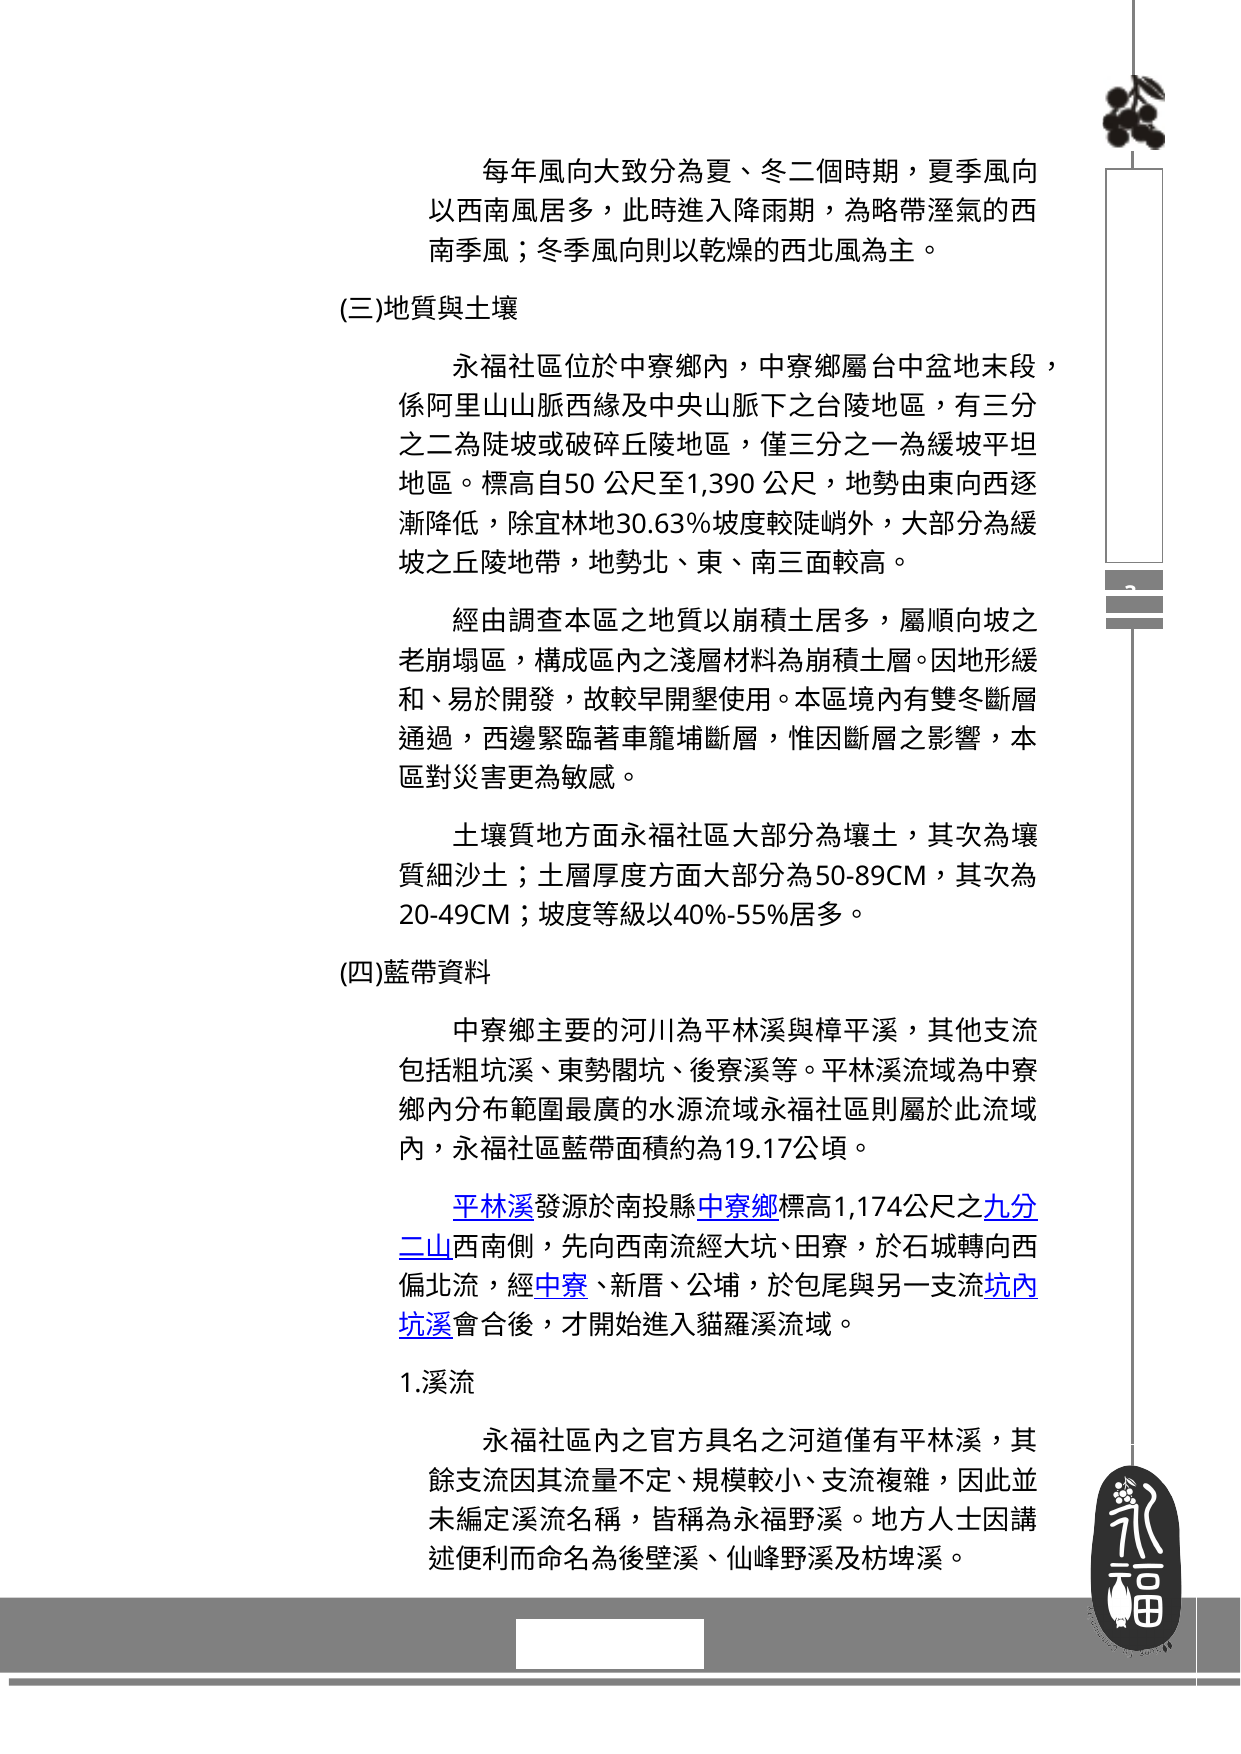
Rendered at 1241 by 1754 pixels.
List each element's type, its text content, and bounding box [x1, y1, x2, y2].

text (四)藍帶資料 [202, 951, 1038, 991]
picture [1102, 75, 1165, 150]
text 永福社區內之官方具名之河道僅有平林溪，其餘支流因其流量不定、規模較小、支流複雜，因此並未編定溪流名稱，皆稱為永福野溪。地方人士因講述便利而命名為後壁溪、仙峰野溪及枋埤溪。 [428, 1419, 1038, 1576]
text 土壤質地方面永福社區大部分為壤土，其次為壤質細沙土；土層厚度方面大部分為50-89CM，其次為20-49CM；坡度等級以40%-55%居多。 [398, 814, 1038, 932]
text 每年風向大致分為夏、冬二個時期，夏季風向以西南風居多，此時進入降雨期，為略帶溼氣的西南季風；冬季風向則以乾燥的西北風為主。 [428, 150, 1038, 268]
text 1.溪流 [399, 1361, 1063, 1401]
text 平林溪發源於南投縣中寮鄉標高1,174公尺之九分二山西南側，先向西南流經大坑、田寮，於石城轉向西偏北流，經中寮、新厝、公埔，於包尾與另一支流坑內坑溪會合後，才開始進入貓羅溪流域。 [398, 1185, 1038, 1342]
text 經由調查本區之地質以崩積土居多，屬順向坡之老崩塌區，構成區內之淺層材料為崩積土層。因地形緩和、易於開發，故較早開墾使用。本區境內有雙冬斷層通過，西邊緊臨著車籠埔斷層，惟因斷層之影響，本區對災害更為敏感。 [398, 599, 1038, 796]
text (三)地質與土壤 [202, 287, 1038, 326]
text 中寮鄉主要的河川為平林溪與樟平溪，其他支流包括粗坑溪、東勢閣坑、後寮溪等。平林溪流域為中寮鄉內分布範圍最廣的水源流域永福社區則屬於此流域內，永福社區藍帶面積約為19.17公頃。 [398, 1009, 1038, 1166]
text 永福社區位於中寮鄉內，中寮鄉屬台中盆地末段，係阿里山山脈西緣及中央山脈下之台陵地區，有三分之二為陡坡或破碎丘陵地區，僅三分之一為緩坡平坦地區。標高自50 公尺至1,390 公尺，地勢由東向西逐漸降低，除宜林地30.63％坡度較陡峭外，大部分為緩坡之丘陵地帶，地勢北、東、南三面較高。 [398, 345, 1038, 581]
